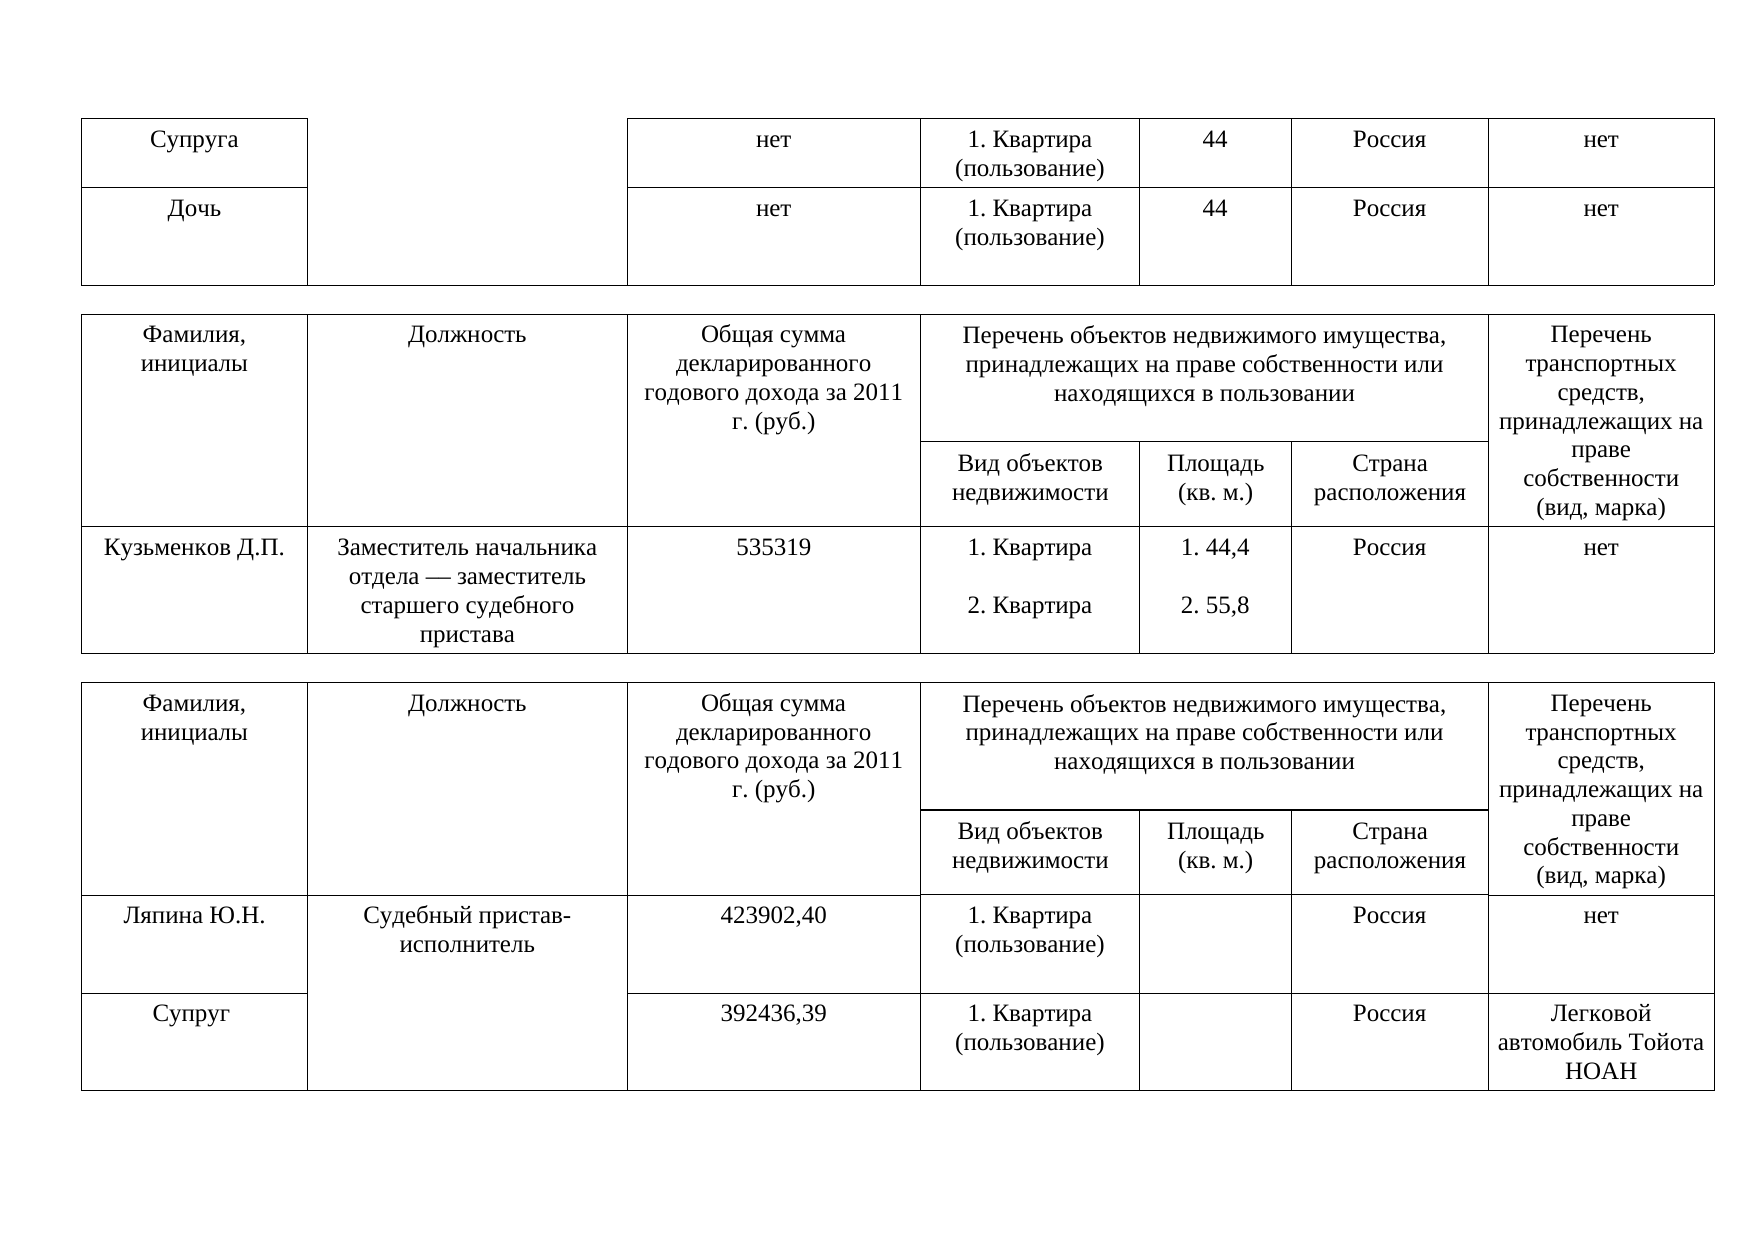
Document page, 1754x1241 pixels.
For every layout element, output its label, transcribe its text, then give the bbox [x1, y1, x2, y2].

table_header Общая сумма декларированного годового дохода за 2011 г. (руб.) [628, 315, 920, 526]
table_cell Площадь (кв. м.) [1140, 442, 1291, 526]
table_cell нет [628, 119, 920, 187]
table_cell Россия [1292, 895, 1488, 993]
table_cell Россия [1292, 188, 1488, 285]
table_cell 423902,40 [628, 896, 920, 993]
table_header Перечень объектов недвижимого имущества, принадлежащих на праве собственности или находящихся в пользовании [921, 683, 1488, 809]
table_cell [1140, 895, 1291, 993]
table_cell 1. Квартира (пользование) [921, 119, 1139, 187]
table_cell Ляпина Ю.Н. [82, 896, 307, 993]
table_header Перечень объектов недвижимого имущества, принадлежащих на праве собственности или находящихся в пользовании [921, 315, 1488, 441]
table_cell нет [1489, 188, 1714, 285]
table_header Фамилия, инициалы [82, 315, 307, 526]
table_cell Россия [1292, 994, 1488, 1090]
table_cell Вид объектов недвижимости [921, 442, 1139, 526]
table_header Общая сумма декларированного годового дохода за 2011 г. (руб.) [628, 683, 920, 895]
table_cell нет [1489, 896, 1714, 993]
table_cell Супруг [82, 994, 307, 1090]
table_cell Кузьменков Д.П. [82, 527, 307, 653]
table_cell 1. Квартира (пользование) [921, 188, 1139, 285]
table_cell нет [1489, 527, 1714, 653]
table_cell Россия [1292, 527, 1488, 653]
table_cell [308, 118, 627, 285]
table_header Должность [308, 683, 627, 895]
table_header Перечень транспортных средств, принадлежащих на праве собственности (вид, марка) [1489, 315, 1714, 526]
table_cell 1. Квартира (пользование) [921, 994, 1139, 1090]
table_header Фамилия, инициалы [82, 683, 307, 895]
table_cell 1. Квартира 2. Квартира [921, 527, 1139, 653]
table_cell 44 [1140, 188, 1291, 285]
table_cell 1. Квартира (пользование) [921, 895, 1139, 993]
table_cell 392436,39 [628, 994, 920, 1090]
table_cell Дочь [82, 188, 307, 285]
table_cell Вид объектов недвижимости [921, 811, 1139, 894]
table_cell 44 [1140, 119, 1291, 187]
table_header Перечень транспортных средств, принадлежащих на праве собственности (вид, марка) [1489, 683, 1714, 895]
table_cell Страна расположения [1292, 442, 1488, 526]
table_cell 1. 44,4 2. 55,8 [1140, 527, 1291, 653]
table_cell [1140, 994, 1291, 1090]
table_cell Супруга [82, 119, 307, 187]
table_cell Страна расположения [1292, 811, 1488, 894]
table_cell Площадь (кв. м.) [1140, 811, 1291, 894]
table_cell Легковой автомобиль Тойота НОАН [1489, 994, 1714, 1090]
table_cell 535319 [628, 527, 920, 653]
table_cell Судебный пристав-исполнитель [308, 896, 627, 1090]
table_cell нет [1489, 119, 1714, 187]
table_cell нет [628, 188, 920, 285]
table_header Должность [308, 315, 627, 526]
table_cell Заместитель начальника отдела –– заместитель старшего судебного пристава [308, 527, 627, 653]
table_cell Россия [1292, 119, 1488, 187]
